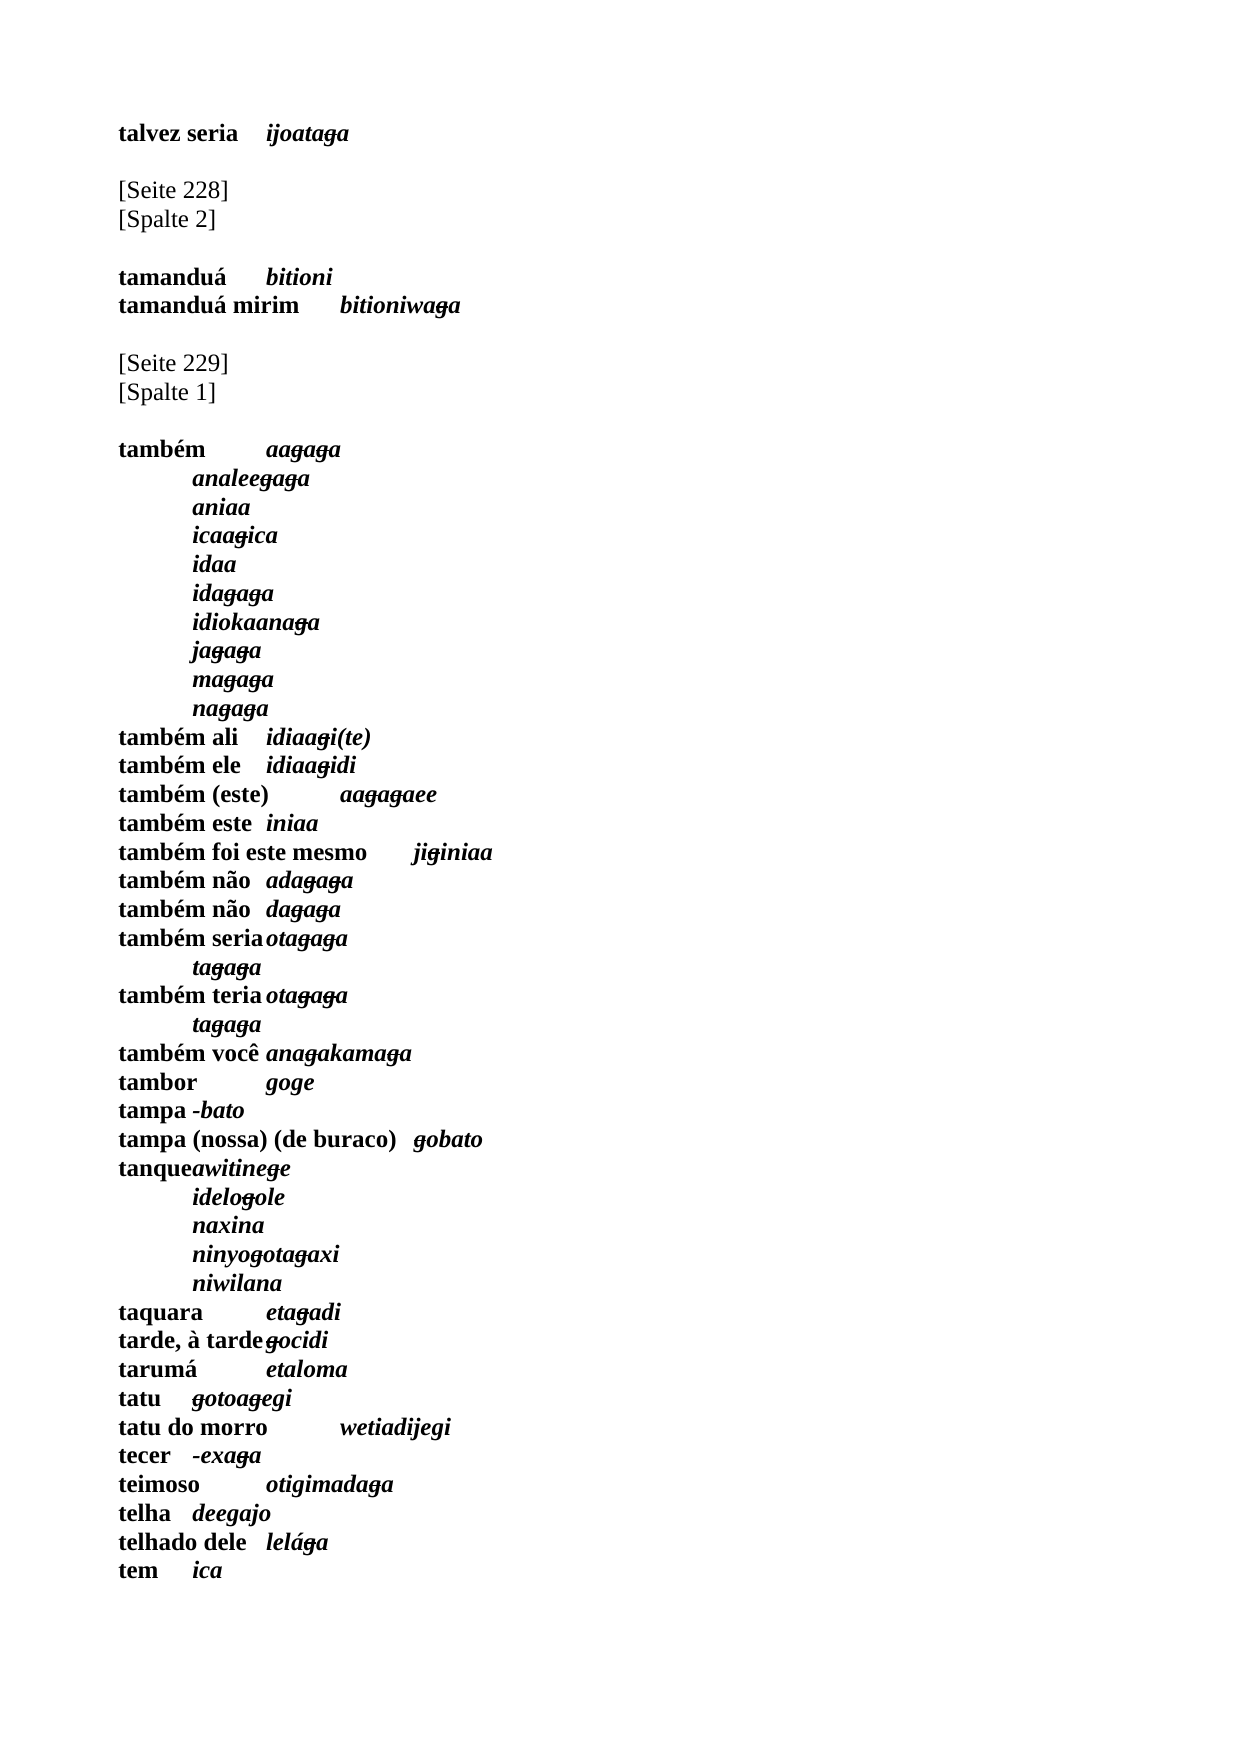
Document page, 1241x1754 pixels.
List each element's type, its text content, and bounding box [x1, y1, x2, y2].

text jagaga [118, 636, 1122, 664]
text tagaga [118, 1009, 1122, 1038]
text tambor goge [118, 1067, 1122, 1096]
text talvez seria ijoataga [118, 118, 1122, 147]
text também não dagaga [118, 894, 1122, 923]
text tamanduá mirim bitioniwaga [118, 291, 1122, 319]
text também foi este mesmo jiginiaa [118, 837, 1122, 866]
text também aagaga [118, 434, 1122, 463]
text [Seite 229] [118, 348, 1122, 377]
text analeegaga [118, 463, 1122, 492]
text tatu gotoagegi [118, 1383, 1122, 1412]
text também ali idiaagi(te) [118, 722, 1122, 751]
text também ele idiaagidi [118, 751, 1122, 779]
text nagaga [118, 693, 1122, 722]
text [Spalte 1] [118, 377, 1122, 406]
text tampa -bato [118, 1096, 1122, 1124]
text idaa [118, 549, 1122, 578]
text também teria otagaga [118, 981, 1122, 1009]
text idelogole [118, 1182, 1122, 1211]
text idiokaanaga [118, 607, 1122, 636]
text ninyogotagaxi [118, 1239, 1122, 1268]
text niwilana [118, 1268, 1122, 1297]
text tagaga [118, 952, 1122, 981]
text icaagica [118, 521, 1122, 549]
text telha deegajo [118, 1498, 1122, 1527]
text também este iniaa [118, 808, 1122, 837]
text teimoso otigimadaga [118, 1469, 1122, 1498]
text também seria otagaga [118, 923, 1122, 952]
text [Spalte 2] [118, 204, 1122, 233]
text tecer -exaga [118, 1441, 1122, 1469]
text naxina [118, 1211, 1122, 1239]
text aniaa [118, 492, 1122, 521]
text magaga [118, 664, 1122, 693]
text tatu do morro wetiadijegi [118, 1412, 1122, 1441]
text também (este) aagagaee [118, 779, 1122, 808]
text tampa (nossa) (de buraco) gobato [118, 1124, 1122, 1153]
text também não adagaga [118, 866, 1122, 894]
text tem ica [118, 1556, 1122, 1584]
text tanque awitinege [118, 1153, 1122, 1182]
text tarde, à tarde gocidi [118, 1326, 1122, 1354]
text [Seite 228] [118, 176, 1122, 204]
text idagaga [118, 578, 1122, 607]
text tarumá etaloma [118, 1354, 1122, 1383]
text também você anagakamaga [118, 1038, 1122, 1067]
text taquara etagadi [118, 1297, 1122, 1326]
text tamanduá bitioni [118, 262, 1122, 291]
text telhado dele lelága [118, 1527, 1122, 1556]
